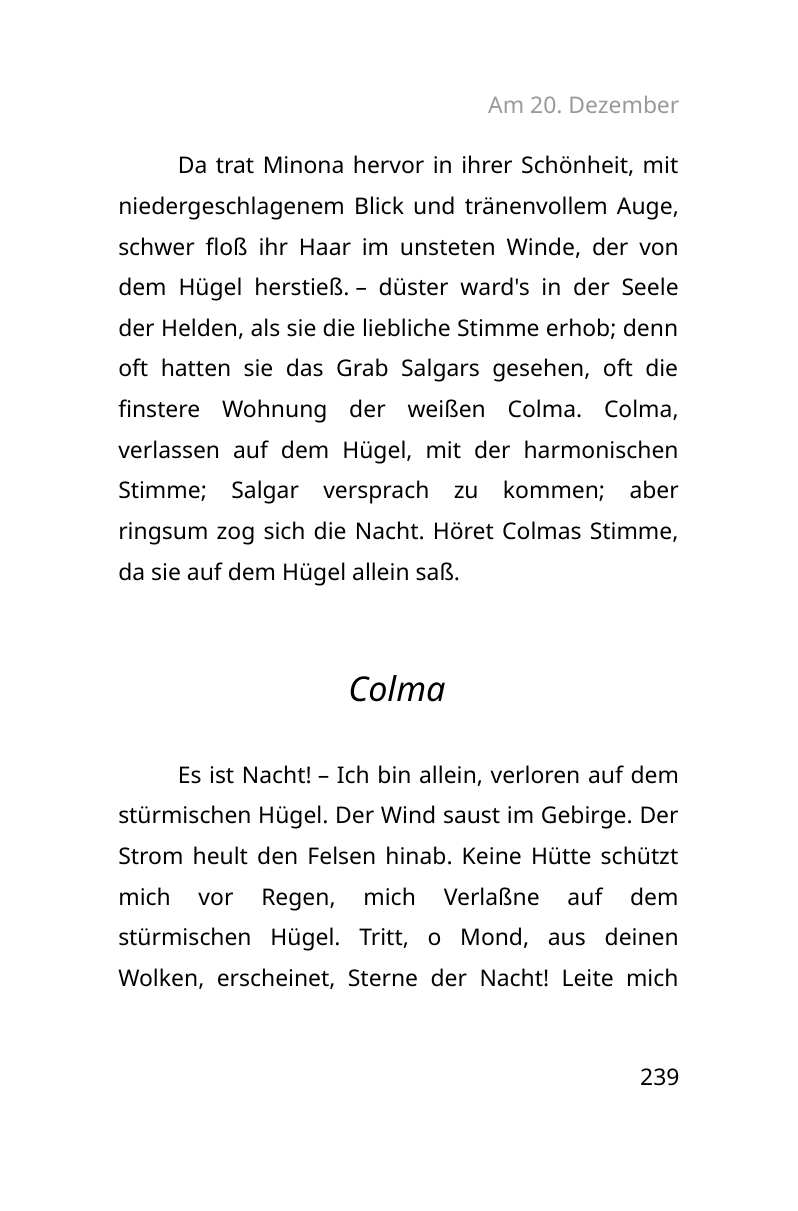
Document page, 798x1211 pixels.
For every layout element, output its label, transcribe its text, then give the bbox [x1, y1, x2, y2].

subtitle Colma [118, 632, 679, 712]
text Da trat Minona hervor in ihrer Schönheit, mit niedergeschlagenem Blick und tränenvollem Auge, schwer floß ihr Haar im unsteten Winde, der von dem Hügel herstieß. – düster ward's in der Seele der Helden, als sie die liebliche Stimme erhob; denn oft hatten sie das Grab Salgars gesehen, oft die finstere Wohnung der weißen Colma. Colma, verlassen auf dem Hügel, mit der harmonischen Stimme; Salgar versprach zu kommen; aber ringsum zog sich die Nacht. Höret Colmas Stimme, da sie auf dem Hügel allein saß. [118, 149, 679, 587]
text Es ist Nacht! – Ich bin allein, verloren auf dem stürmischen Hügel. Der Wind saust im Gebirge. Der Strom heult den Felsen hinab. Keine Hütte schützt mich vor Regen, mich Verlaßne auf dem stürmischen Hügel. Tritt, o Mond, aus deinen Wolken, erscheinet, Sterne der Nacht! Leite mich [118, 736, 679, 993]
